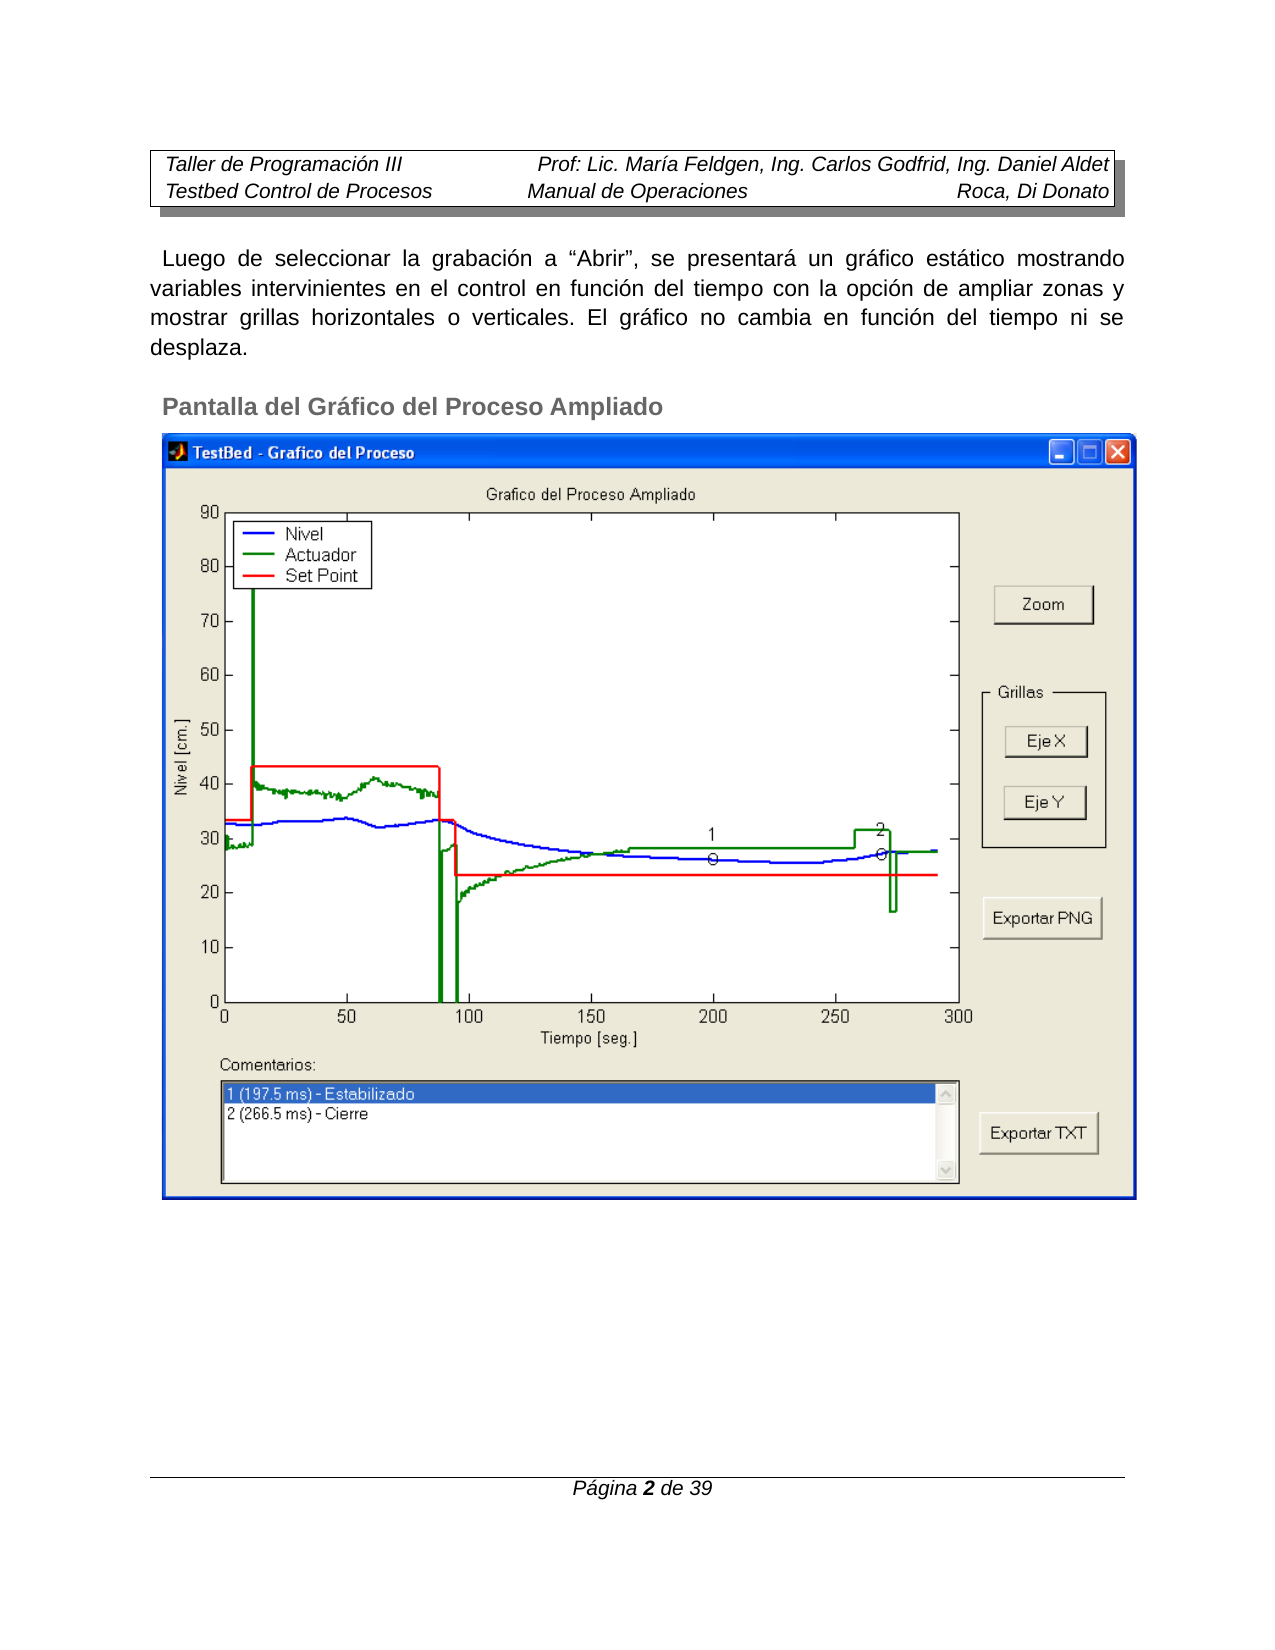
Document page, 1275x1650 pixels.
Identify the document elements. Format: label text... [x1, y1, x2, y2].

subtitle Pantalla del Gráfico del Proceso Ampliado [150, 393, 1125, 421]
picture [161, 433, 1137, 1200]
text Luego de seleccionar la grabación a “Abrir”, se presentará un gráfico estático mostrando variables intervinientes en el control en función del tiempo con la opción de ampliar zonas y mostrar grillas horizontales o verticales. El gráfico no cambia en función del tiempo ni se desplaza. [150, 246, 1125, 360]
